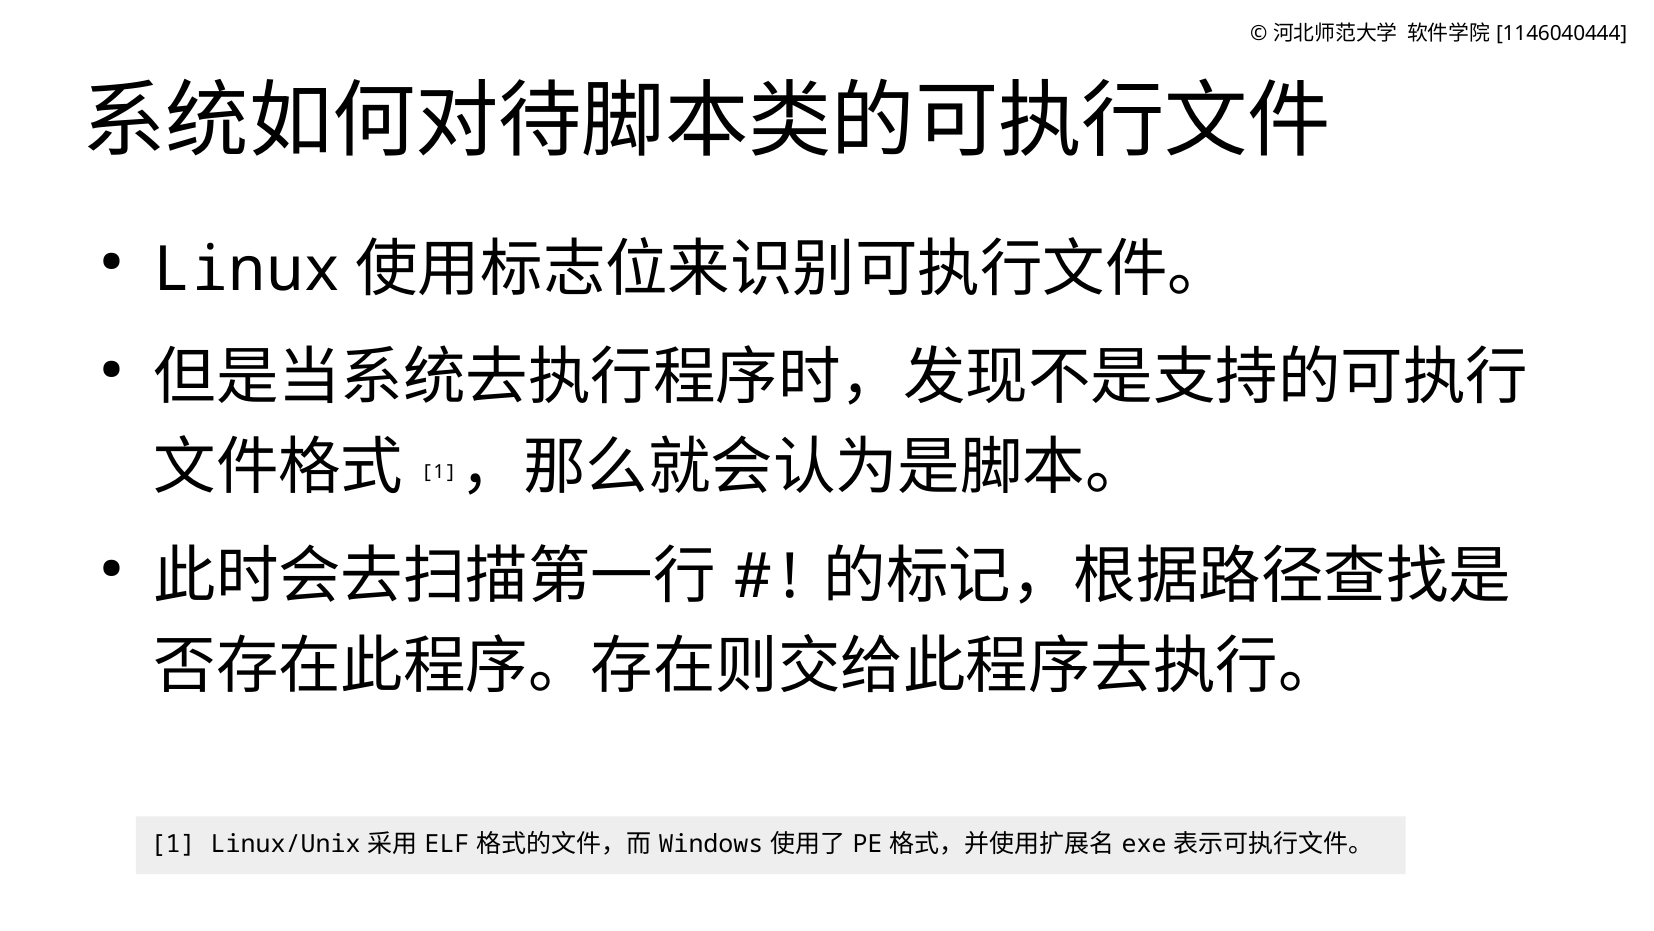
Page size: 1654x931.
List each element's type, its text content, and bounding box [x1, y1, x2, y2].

list Linux使用标志位来识别可执行文件。 但是当系统去执行程序时，发现不是支持的可执行文件格式[1]，那么就会认为是脚本。 此时会去扫描第一行#!的标记，根据路径查找是否存在此程序。存在则交给此程序去执行。 [82, 217, 1571, 758]
title 系统如何对待脚本类的可执行文件 [82, 37, 1571, 189]
text_box [1] Linux/Unix采用ELF格式的文件，而Windows使用了PE格式，并使用扩展名exe表示可执行文件。 [135, 816, 1406, 875]
